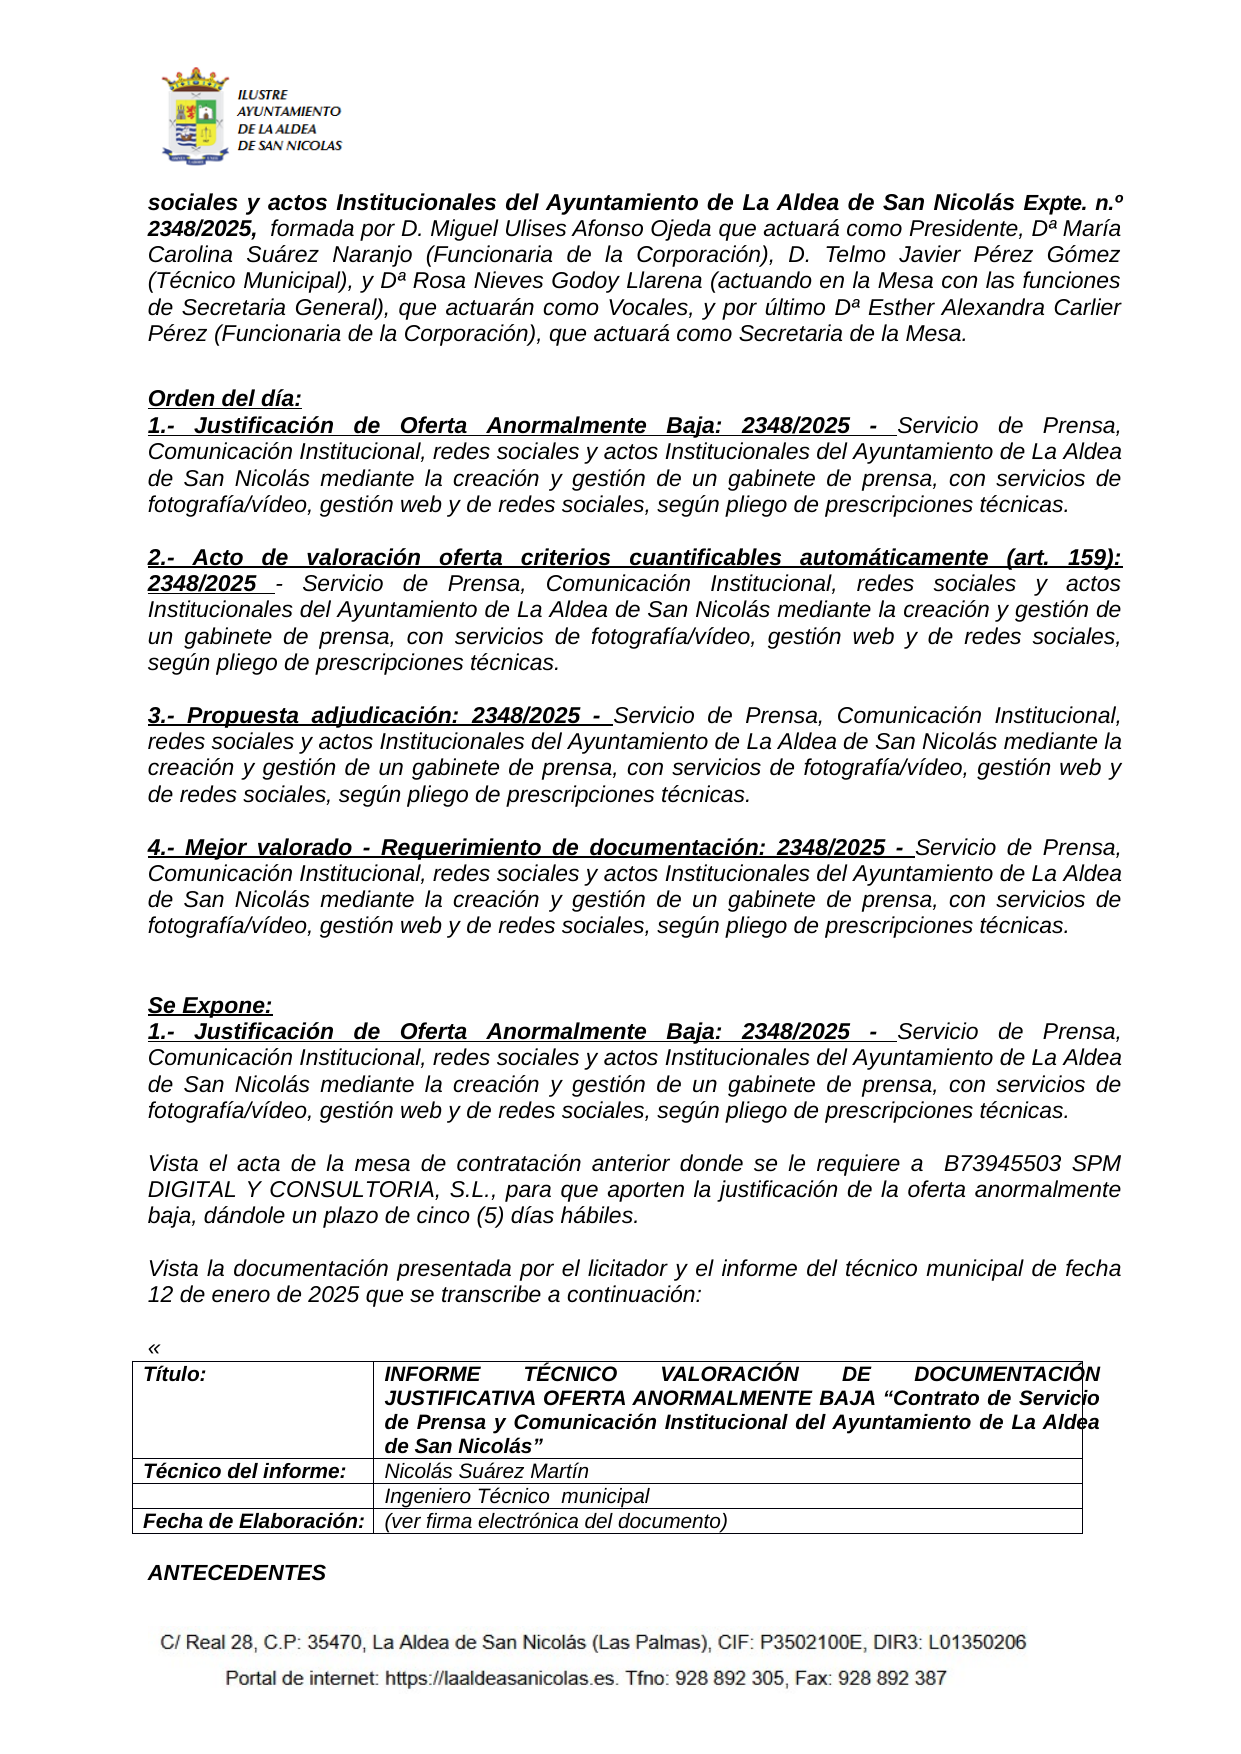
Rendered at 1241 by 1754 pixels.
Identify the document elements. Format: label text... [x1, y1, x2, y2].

table_cell Fecha de Elaboración: [133, 1509, 373, 1532]
picture [148, 1626, 1034, 1694]
text ANTECEDENTES [148, 1560, 1122, 1585]
text 1.- Justificación de Oferta Anormalmente Baja: 2348/2025 - Servicio de Prensa, Comunicación Institucional, redes sociales y actos Institucionales del Ayuntamiento de La Aldea de San Nicolás mediante la creación y gestión de un gabinete de prensa, con servicios de fotografía/vídeo, gestión web y de redes sociales, según pliego de prescripciones técnicas. [148, 1018, 1122, 1123]
text Se Expone: [148, 992, 1122, 1018]
text sociales y actos Institucionales del Ayuntamiento de La Aldea de San Nicolás Expte. n.º 2348/2025, formada por D. Miguel Ulises Afonso Ojeda que actuará como Presidente, Dª María Carolina Suárez Naranjo (Funcionaria de la Corporación), D. Telmo Javier Pérez Gómez (Técnico Municipal), y Dª Rosa Nieves Godoy Llarena (actuando en la Mesa con las funciones de Secretaria General), que actuarán como Vocales, y por último Dª Esther Alexandra Carlier Pérez (Funcionaria de la Corporación), que actuará como Secretaria de la Mesa. [148, 188, 1122, 347]
table_cell Técnico del informe: [133, 1459, 373, 1482]
text 4.- Mejor valorado - Requerimiento de documentación: 2348/2025 - Servicio de Prensa, Comunicación Institucional, redes sociales y actos Institucionales del Ayuntamiento de La Aldea de San Nicolás mediante la creación y gestión de un gabinete de prensa, con servicios de fotografía/vídeo, gestión web y de redes sociales, según pliego de prescripciones técnicas. [148, 833, 1122, 939]
text Orden del día: [148, 385, 1122, 412]
table_header INFORME TÉCNICO VALORACIÓN DE DOCUMENTACIÓN JUSTIFICATIVA OFERTA ANORMALMENTE BAJA “Contrato de Servicio de Prensa y Comunicación Institucional del Ayuntamiento de La Aldea de San Nicolás” [374, 1362, 1082, 1457]
text Vista la documentación presentada por el licitador y el informe del técnico municipal de fecha 12 de enero de 2025 que se transcribe a continuación: [148, 1255, 1122, 1308]
table_cell Nicolás Suárez Martín [374, 1459, 1082, 1482]
text Vista el acta de la mesa de contratación anterior donde se le requiere a B73945503 SPM DIGITAL Y CONSULTORIA, S.L., para que aporten la justificación de la oferta anormalmente baja, dándole un plazo de cinco (5) días hábiles. [148, 1150, 1122, 1229]
text 3.- Propuesta adjudicación: 2348/2025 - Servicio de Prensa, Comunicación Institucional, redes sociales y actos Institucionales del Ayuntamiento de La Aldea de San Nicolás mediante la creación y gestión de un gabinete de prensa, con servicios de fotografía/vídeo, gestión web y de redes sociales, según pliego de prescripciones técnicas. [148, 702, 1122, 807]
text 2.- Acto de valoración oferta criterios cuantificables automáticamente (art. 159): [148, 543, 1122, 566]
text 2348/2025 - Servicio de Prensa, Comunicación Institucional, redes sociales y actos Institucionales del Ayuntamiento de La Aldea de San Nicolás mediante la creación y gestión de un gabinete de prensa, con servicios de fotografía/vídeo, gestión web y de redes sociales, según pliego de prescripciones técnicas. [148, 568, 1122, 675]
table_cell (ver firma electrónica del documento) [374, 1509, 1082, 1532]
text 1.- Justificación de Oferta Anormalmente Baja: 2348/2025 - Servicio de Prensa, Comunicación Institucional, redes sociales y actos Institucionales del Ayuntamiento de La Aldea de San Nicolás mediante la creación y gestión de un gabinete de prensa, con servicios de fotografía/vídeo, gestión web y de redes sociales, según pliego de prescripciones técnicas. [148, 412, 1122, 517]
table_cell Ingeniero Técnico municipal [374, 1484, 1082, 1507]
picture [148, 59, 358, 173]
text « [148, 1334, 1122, 1361]
table_cell [133, 1484, 373, 1507]
table_header Título: [133, 1362, 373, 1457]
